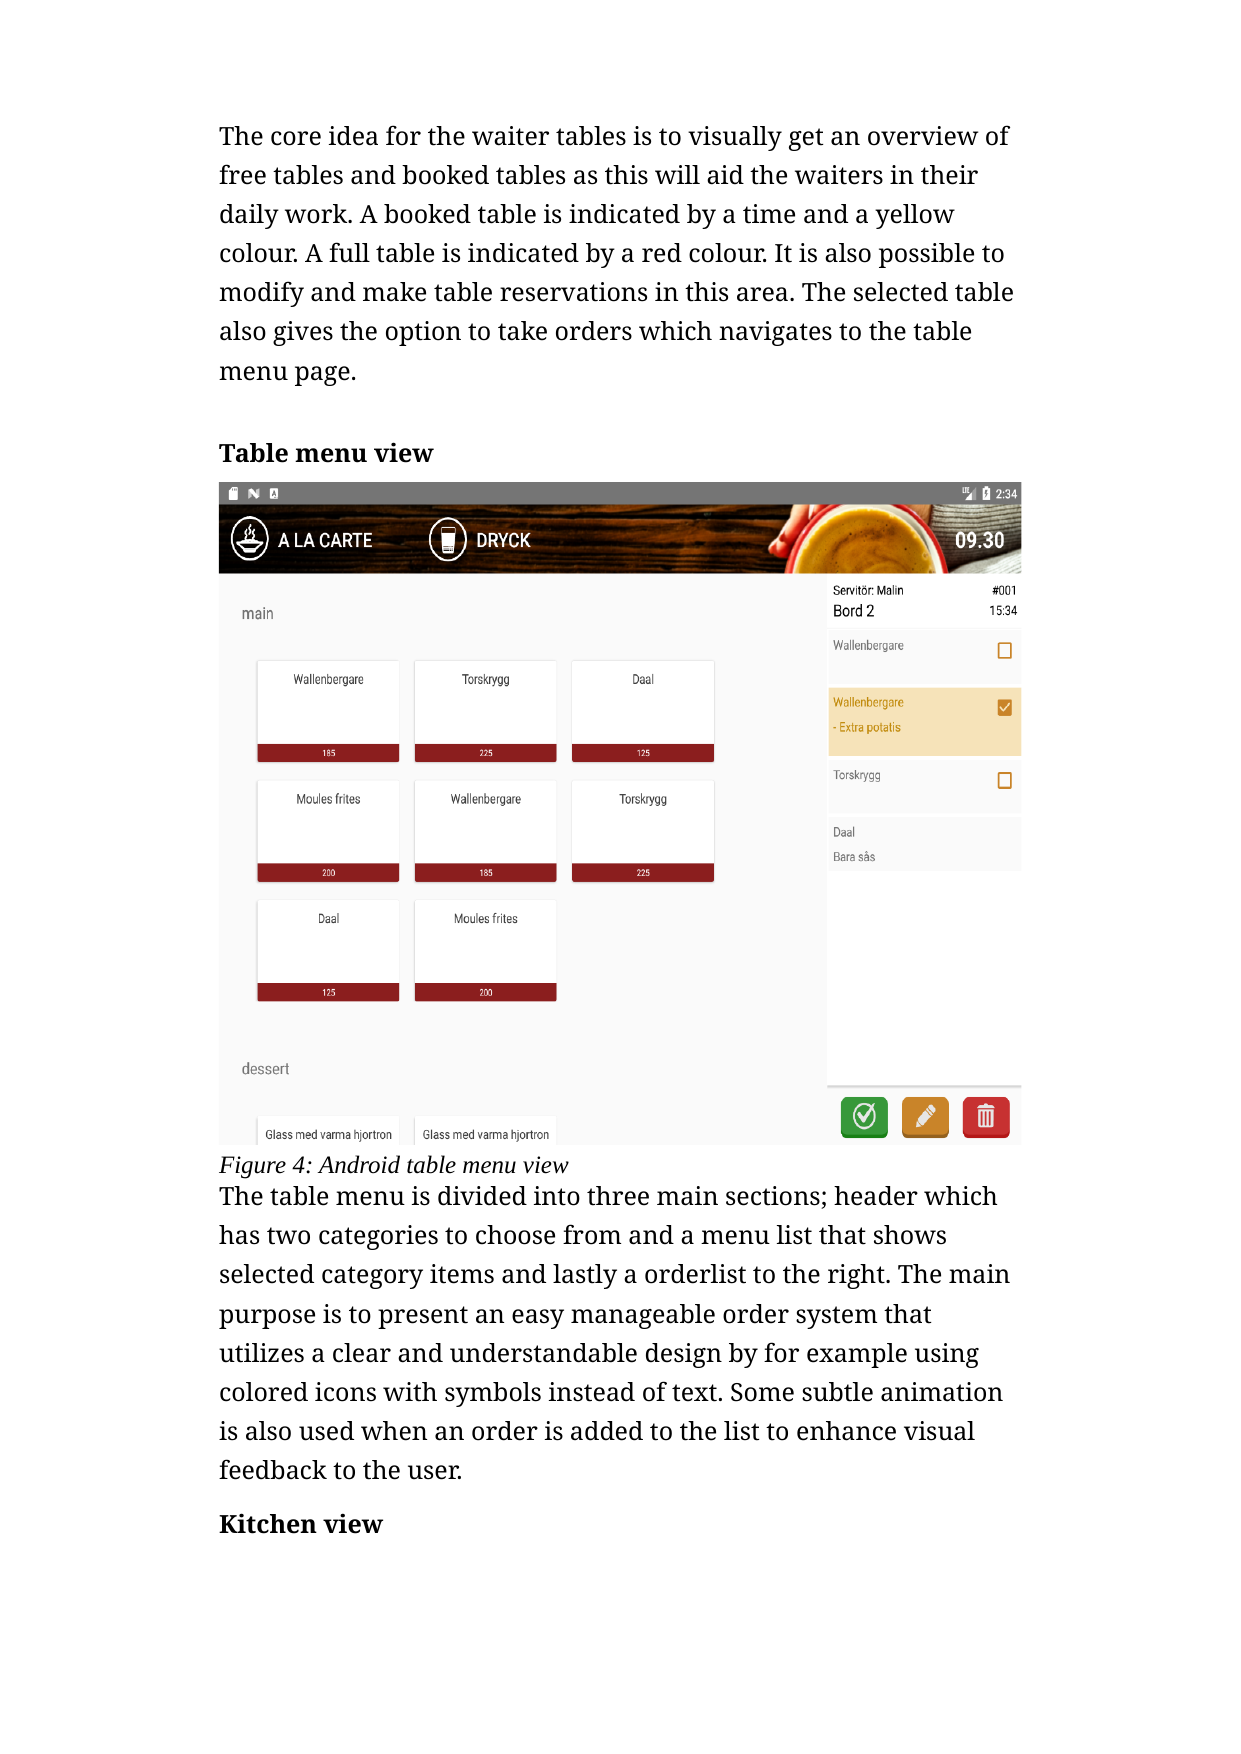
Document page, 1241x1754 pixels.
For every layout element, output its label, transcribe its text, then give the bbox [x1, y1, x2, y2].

text Kitchen view [219, 1507, 1022, 1541]
text The core idea for the waiter tables is to visually get an overview of free tables and booked tables as this will aid the waiters in their daily work. A booked table is indicated by a time and a yellow colour. A full table is indicated by a red colour. It is also possible to modify and make table reservations in this area. The selected table also gives the option to take orders which navigates to the table menu page. [219, 118, 1022, 387]
picture [218, 482, 1022, 1145]
text Table menu view [219, 436, 1022, 470]
text The table menu is divided into three main sections; header which has two categories to choose from and a menu list that shows selected category items and lastly a orderlist to the right. The main purpose is to present an easy manageable order system that utilizes a clear and understandable design by for example using colored icons with symbols instead of text. Some subtle animation is also used when an order is added to the list to enhance visual feedback to the user. [219, 1179, 1022, 1487]
text Figure 4: Android table menu view [219, 1145, 1022, 1179]
